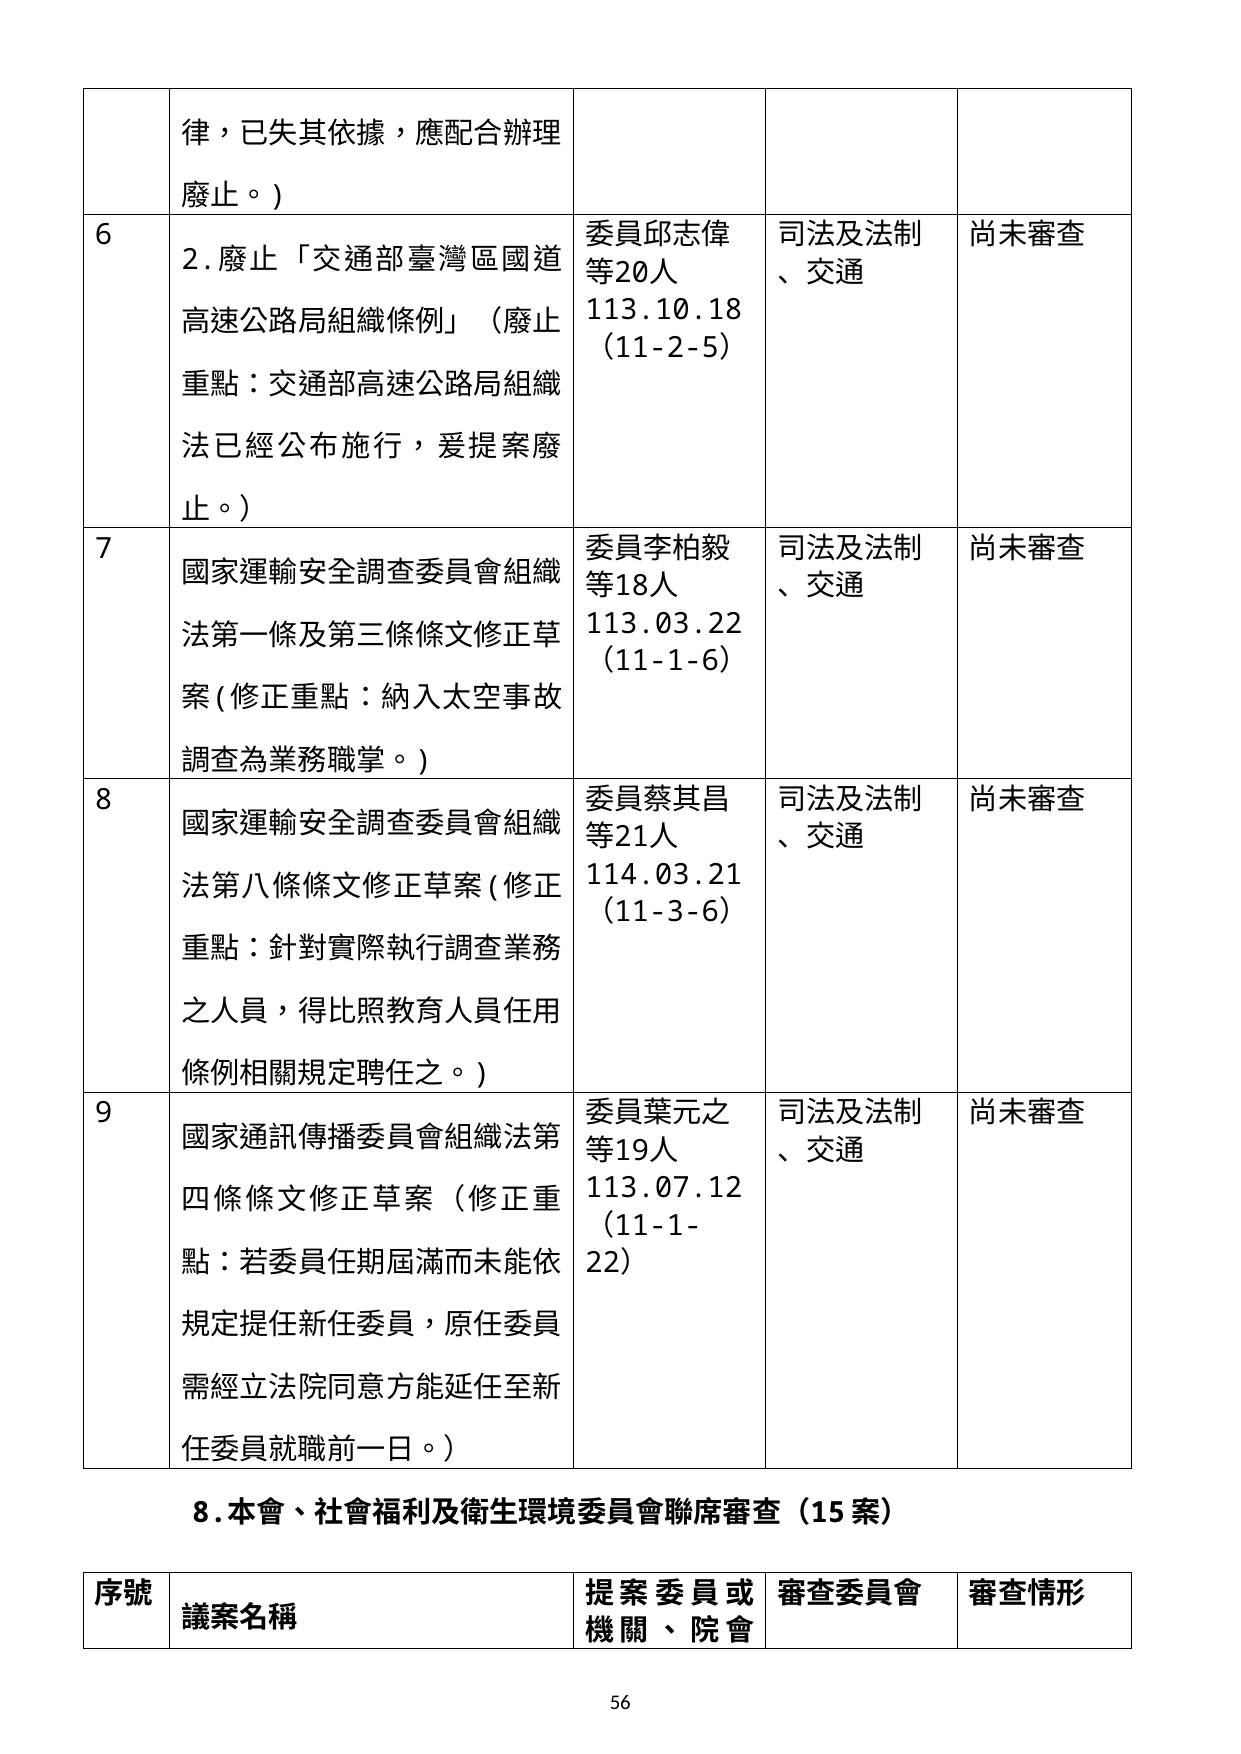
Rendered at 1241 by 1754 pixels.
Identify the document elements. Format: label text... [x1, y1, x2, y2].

table_cell 委員蔡其昌 等21人 114.03.21 （11-3-6） [574, 779, 765, 1092]
table_cell 2.廢止「交通部臺灣區國道高速公路局組織條例」（廢止重點：交通部高速公路局組織法已經公布施行，爰提案廢止。） [170, 215, 573, 527]
table_cell 尚未審查 [958, 528, 1131, 778]
table_header 審查委員會 [766, 1573, 957, 1648]
table_cell 委員葉元之 等19人 113.07.12 （11-1-22） [574, 1093, 765, 1468]
table_cell 尚未審查 [958, 779, 1131, 1092]
table_header 序號 [84, 1573, 169, 1648]
table_cell 委員邱志偉 等20人 113.10.18 （11-2-5） [574, 215, 765, 527]
table_cell 國家運輸安全調查委員會組織法第八條條文修正草案(修正重點：針對實際執行調查業務之人員，得比照教育人員任用條例相關規定聘任之。) [170, 779, 573, 1092]
table_cell 司法及法制、交通 [766, 779, 957, 1092]
table_cell 律，已失其依據，應配合辦理廢止。) [170, 89, 573, 214]
table_header 議案名稱 [170, 1573, 573, 1648]
table_cell 尚未審查 [958, 215, 1131, 527]
table_header 審查情形 [958, 1573, 1131, 1648]
table_cell [766, 89, 957, 214]
table_cell 司法及法制、交通 [766, 1093, 957, 1468]
table_cell 國家運輸安全調查委員會組織法第一條及第三條條文修正草案(修正重點：納入太空事故調查為業務職掌。) [170, 528, 573, 778]
table_cell 司法及法制、交通 [766, 528, 957, 778]
table_cell 委員李柏毅 等18人 113.03.22 （11-1-6） [574, 528, 765, 778]
subtitle 8.本會、社會福利及衛生環境委員會聯席審查（15案） [75, 1489, 1165, 1531]
table_cell 司法及法制、交通 [766, 215, 957, 527]
table_cell 尚未審查 [958, 1093, 1131, 1468]
table_cell 8 [84, 779, 169, 1092]
table_header 提案委員或機關、院會 [574, 1573, 765, 1648]
table_cell [574, 89, 765, 214]
table_cell 9 [84, 1093, 169, 1468]
table_cell [84, 89, 169, 214]
table_cell 國家通訊傳播委員會組織法第四條條文修正草案（修正重點：若委員任期屆滿而未能依規定提任新任委員，原任委員需經立法院同意方能延任至新任委員就職前一日。） [170, 1093, 573, 1468]
table_cell 7 [84, 528, 169, 778]
table_cell [958, 89, 1131, 214]
table_cell 6 [84, 215, 169, 527]
